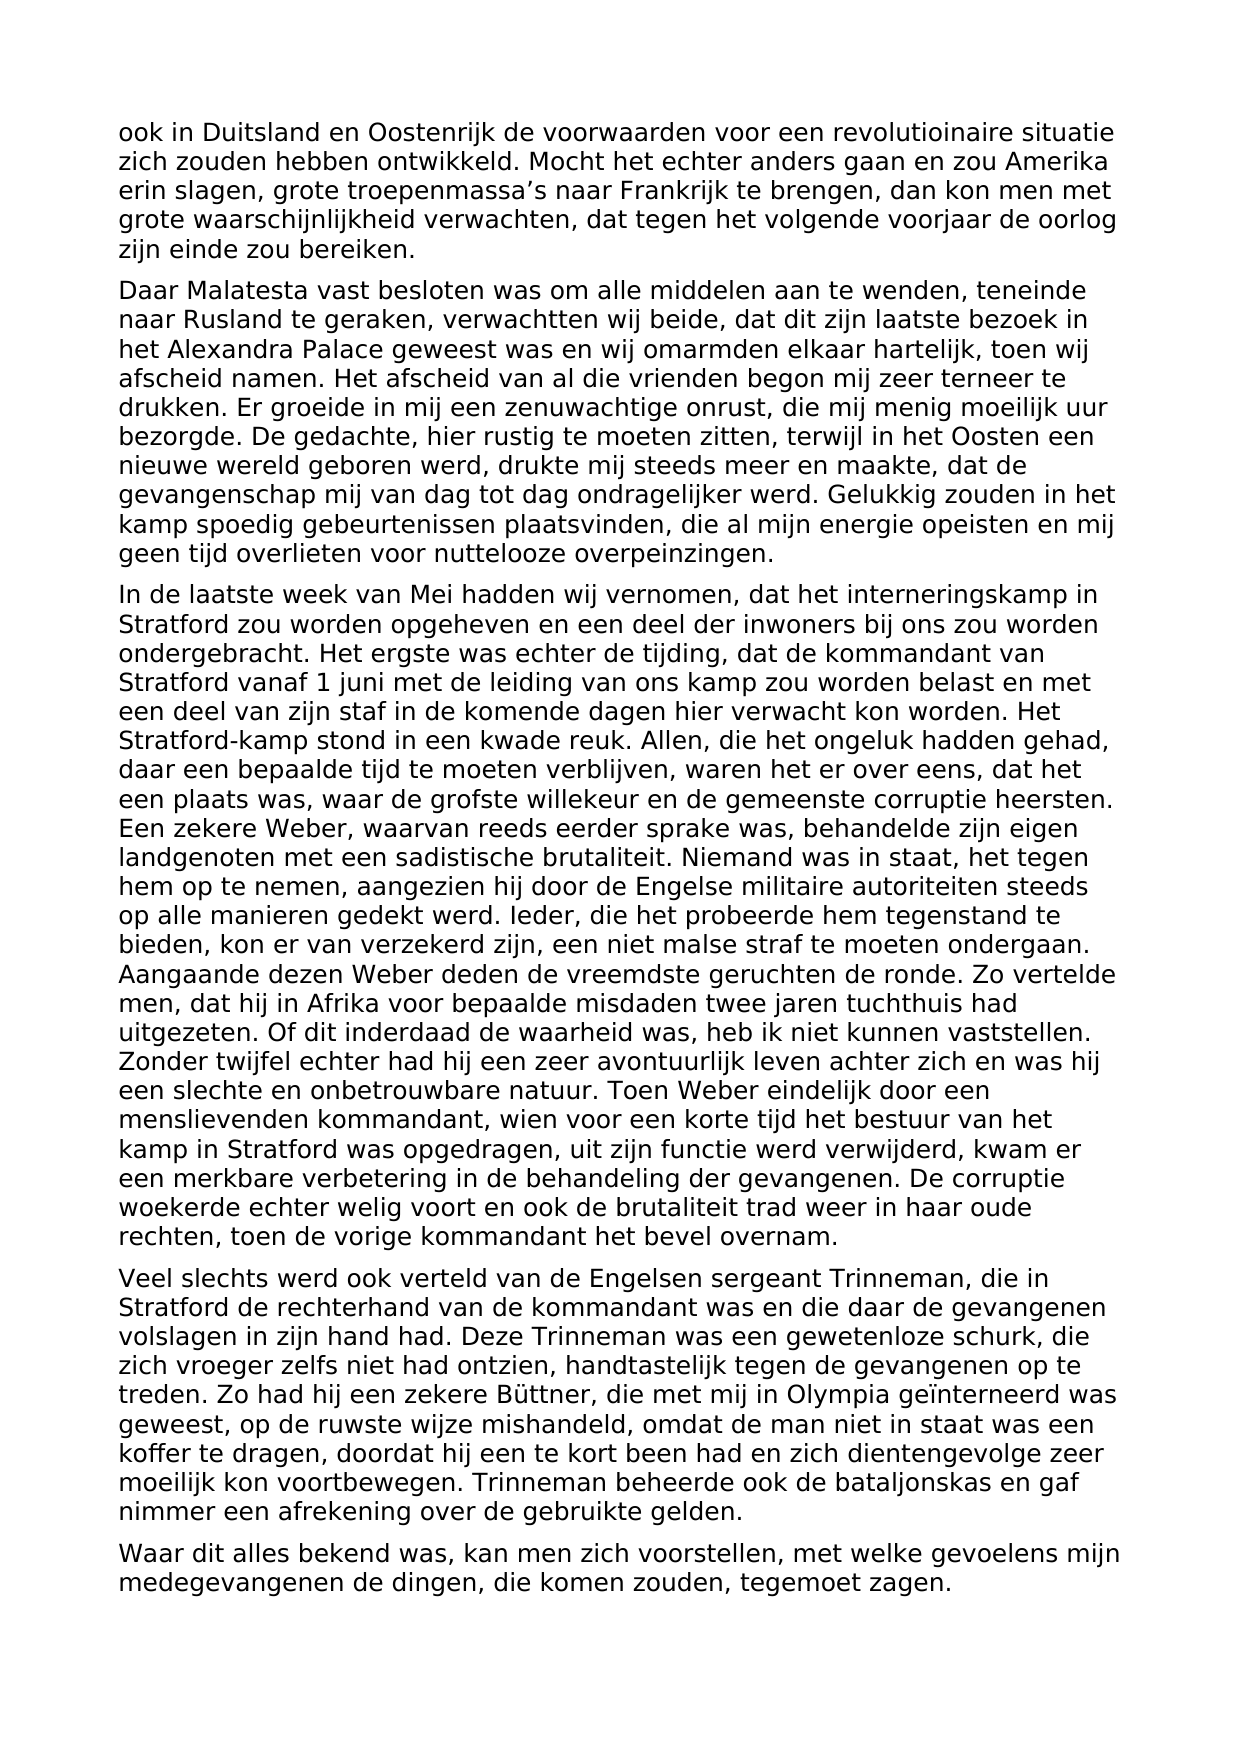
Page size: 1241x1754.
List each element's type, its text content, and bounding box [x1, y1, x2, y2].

text ook in Duitsland en Oostenrijk de voorwaarden voor een revolutioinaire situatie zich zouden hebben ontwikkeld. Mocht het echter anders gaan en zou Amerika erin slagen, grote troepenmassa’s naar Frankrijk te brengen, dan kon men met grote waarschijnlijkheid verwachten, dat tegen het volgende voorjaar de oorlog zijn einde zou bereiken. [118, 118, 1122, 264]
text Waar dit alles bekend was, kan men zich voorstellen, met welke gevoelens mijn medegevangenen de dingen, die komen zouden, tegemoet zagen. [118, 1539, 1122, 1597]
text Daar Malatesta vast besloten was om alle middelen aan te wenden, teneinde naar Rusland te geraken, verwachtten wij beide, dat dit zijn laatste bezoek in het Alexandra Palace geweest was en wij omarmden elkaar hartelijk, toen wij afscheid namen. Het afscheid van al die vrienden begon mij zeer terneer te drukken. Er groeide in mij een zenuwachtige onrust, die mij menig moeilijk uur bezorgde. De gedachte, hier rustig te moeten zitten, terwijl in het Oosten een nieuwe wereld geboren werd, drukte mij steeds meer en maakte, dat de gevangenschap mij van dag tot dag ondragelijker werd. Gelukkig zouden in het kamp spoedig gebeurtenissen plaatsvinden, die al mijn energie opeisten en mij geen tijd overlieten voor nuttelooze overpeinzingen. [118, 276, 1122, 568]
text In de laatste week van Mei hadden wij vernomen, dat het interneringskamp in Stratford zou worden opgeheven en een deel der inwoners bij ons zou worden ondergebracht. Het ergste was echter de tijding, dat de kommandant van Stratford vanaf 1 juni met de leiding van ons kamp zou worden belast en met een deel van zijn staf in de komende dagen hier verwacht kon worden. Het Stratford-kamp stond in een kwade reuk. Allen, die het ongeluk hadden gehad, daar een bepaalde tijd te moeten verblijven, waren het er over eens, dat het een plaats was, waar de grofste willekeur en de gemeenste corruptie heersten. Een zekere Weber, waarvan reeds eerder sprake was, behandelde zijn eigen landgenoten met een sadistische brutaliteit. Niemand was in staat, het tegen hem op te nemen, aangezien hij door de Engelse militaire autoriteiten steeds op alle manieren gedekt werd. Ieder, die het probeerde hem tegenstand te bieden, kon er van verzekerd zijn, een niet malse straf te moeten ondergaan. Aangaande dezen Weber deden de vreemdste geruchten de ronde. Zo vertelde men, dat hij in Afrika voor bepaalde misdaden twee jaren tuchthuis had uitgezeten. Of dit inderdaad de waarheid was, heb ik niet kunnen vaststellen. Zonder twijfel echter had hij een zeer avontuurlijk leven achter zich en was hij een slechte en onbetrouwbare natuur. Toen Weber eindelijk door een menslievenden kommandant, wien voor een korte tijd het bestuur van het kamp in Stratford was opgedragen, uit zijn functie werd verwijderd, kwam er een merkbare verbetering in de behandeling der gevangenen. De corruptie woekerde echter welig voort en ook de brutaliteit trad weer in haar oude rechten, toen de vorige kommandant het bevel overnam. [118, 581, 1122, 1251]
text Veel slechts werd ook verteld van de Engelsen sergeant Trinneman, die in Stratford de rechterhand van de kommandant was en die daar de gevangenen volslagen in zijn hand had. Deze Trinneman was een gewetenloze schurk, die zich vroeger zelfs niet had ontzien, handtastelijk tegen de gevangenen op te treden. Zo had hij een zekere Büttner, die met mij in Olympia geïnterneerd was geweest, op de ruwste wijze mishandeld, omdat de man niet in staat was een koffer te dragen, doordat hij een te kort been had en zich dientengevolge zeer moeilijk kon voortbewegen. Trinneman beheerde ook de bataljonskas en gaf nimmer een afrekening over de gebruikte gelden. [118, 1264, 1122, 1526]
